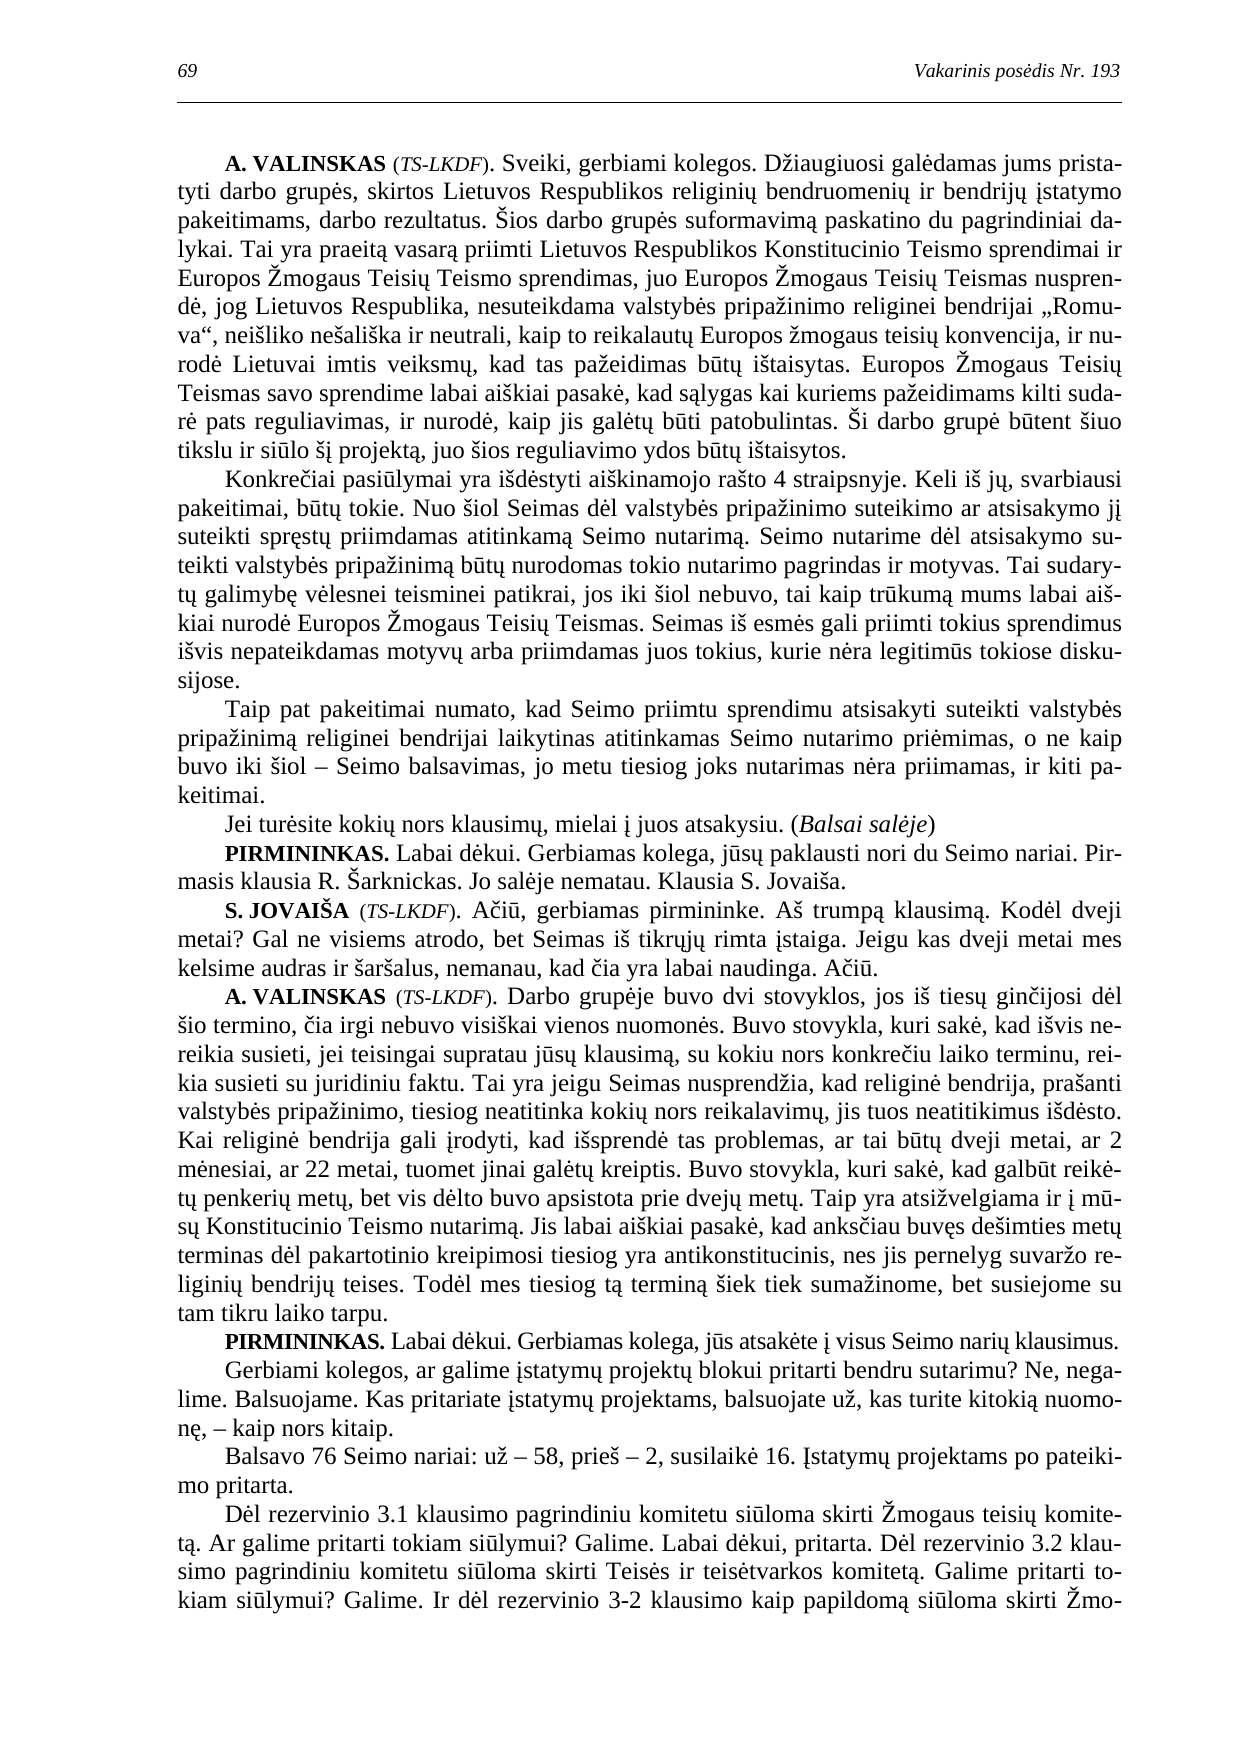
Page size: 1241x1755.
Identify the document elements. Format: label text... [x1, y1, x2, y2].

text Ger­bia­mi ko­le­gos, ar ga­li­me įsta­ty­mų pro­jek­tų blo­kui pri­tar­ti ben­dru su­ta­ri­mu? Ne, ne­ga­li­me. Bal­suo­ja­me. Kas pri­ta­ria­te įsta­ty­mų pro­jek­tams, bal­suo­ja­te už, kas tu­ri­te ki­to­kią nuo­mo­nę, – kaip nors ki­taip. [177, 1355, 1122, 1441]
text S. JOVAIŠA (TS-LKDF). Ačiū, ger­bia­mas pir­mi­nin­ke. Aš trum­pą klau­si­mą. Ko­dėl dve­ji me­tai? Gal ne vi­siems at­ro­do, bet Sei­mas iš tik­rų­jų rim­ta įstai­ga. Jei­gu kas dve­ji me­tai mes kel­si­me aud­ras ir šar­ša­lus, ne­ma­nau, kad čia yra la­bai nau­din­ga. Ačiū. [177, 895, 1122, 981]
text Jei tu­rė­si­te ko­kių nors klau­si­mų, mie­lai į juos at­sa­ky­siu. (Bal­sai sa­lė­je) [177, 809, 1122, 838]
text Taip pat pa­kei­ti­mai nu­ma­to, kad Sei­mo pri­im­tu spren­di­mu at­si­sa­ky­ti su­teik­ti vals­ty­bės pri­pa­ži­ni­mą re­li­gi­nei ben­dri­jai lai­ky­ti­nas ati­tin­ka­mas Sei­mo nu­ta­ri­mo pri­ėmi­mas, o ne kaip bu­vo iki šiol – Sei­mo bal­sa­vi­mas, jo me­tu tie­siog joks nu­ta­ri­mas nė­ra pri­ima­mas, ir ki­ti pa­keiti­mai. [177, 694, 1122, 809]
text Bal­sa­vo 76 Sei­mo na­riai: už – 58, prieš – 2, su­si­lai­kė 16. Įsta­ty­mų pro­jek­tams po pa­tei­ki­mo pri­tar­ta. [177, 1441, 1122, 1499]
text PIRMININKAS. La­bai dė­kui. Ger­bia­mas ko­le­ga, jū­sų pa­klaus­ti no­ri du Sei­mo na­riai. Pir­ma­sis klau­sia R. Šar­knic­kas. Jo sa­lė­je ne­ma­tau. Klau­sia S. Jo­vai­ša. [177, 838, 1122, 895]
text Dėl re­zer­vi­nio 3.1 klau­si­mo pa­grin­di­niu ko­mi­te­tu siū­lo­ma skir­ti Žmo­gaus tei­sių ko­mi­te­tą. Ar ga­li­me pri­tar­ti to­kiam siū­ly­mui? Ga­li­me. La­bai dė­kui, pri­tar­ta. Dėl re­zer­vi­nio 3.2 klau­si­mo pa­grin­di­niu ko­mi­te­tu siū­lo­ma skir­ti Tei­sės ir tei­sėt­var­kos ko­mi­te­tą. Ga­li­me pri­tar­ti to­kiam siū­ly­mui? Ga­li­me. Ir dėl re­zer­vi­nio 3-2 klau­si­mo kaip pa­pil­do­mą siū­lo­ma skir­ti Žmo­ [177, 1499, 1122, 1614]
text A. VALINSKAS (TS-LKDF). Svei­ki, ger­bia­mi ko­le­gos. Džiau­giuo­si ga­lė­da­mas jums pri­sta­ty­ti dar­bo gru­pės, skir­tos Lie­tu­vos Res­pub­li­kos re­li­gi­nių ben­druo­me­nių ir ben­dri­jų įsta­ty­mo pa­kei­ti­mams, dar­bo re­zul­ta­tus. Šios dar­bo gru­pės su­for­ma­vi­mą pa­ska­ti­no du pa­grin­di­niai da­ly­kai. Tai yra pra­ei­tą va­sa­rą pri­im­ti Lie­tu­vos Res­pub­li­kos Kon­sti­tu­ci­nio Teis­mo spren­di­mai ir Eu­ro­pos Žmo­gaus Tei­sių Teis­mo spren­di­mas, juo Eu­ro­pos Žmo­gaus Tei­sių Teis­mas nu­spren­dė, jog Lie­tu­vos Res­pub­li­ka, ne­su­teik­da­ma vals­ty­bės pri­pa­ži­ni­mo re­li­gi­nei ben­dri­jai „Ro­mu­va“, ne­iš­li­ko ne­ša­liš­ka ir neut­ra­li, kaip to rei­ka­lau­tų Eu­ro­pos žmo­gaus tei­sių kon­ven­ci­ja, ir nu­ro­dė Lie­tu­vai im­tis veiks­mų, kad tas pa­žei­di­mas bū­tų iš­tai­sy­tas. Eu­ro­pos Žmo­gaus Tei­sių Teis­mas sa­vo spren­di­me la­bai aiš­kiai pa­sa­kė, kad są­ly­gas kai ku­riems pa­žei­di­mams kil­ti su­da­rė pats re­gu­lia­vi­mas, ir nu­ro­dė, kaip jis ga­lė­tų bū­ti pa­to­bu­lin­tas. Ši dar­bo gru­pė bū­tent šiuo tiks­lu ir siū­lo šį pro­jek­tą, juo šios re­gu­lia­vi­mo ydos bū­tų iš­tai­sy­tos. [177, 148, 1122, 464]
text A. VALINSKAS (TS-LKDF). Dar­bo gru­pė­je bu­vo dvi sto­vyk­los, jos iš tie­sų gin­či­jo­si dėl šio ter­mi­no, čia ir­gi ne­bu­vo vi­siš­kai vie­nos nuo­mo­nės. Bu­vo sto­vyk­la, ku­ri sa­kė, kad iš­vis ne­rei­kia su­sie­ti, jei tei­sin­gai su­pra­tau jū­sų klau­si­mą, su ko­kiu nors kon­kre­čiu lai­ko ter­mi­nu, rei­kia su­sie­ti su ju­ri­di­niu fak­tu. Tai yra jei­gu Sei­mas nu­spren­džia, kad re­li­gi­nė ben­dri­ja, pra­šan­ti vals­ty­bės pri­pa­ži­ni­mo, tie­siog ne­ati­tin­ka ko­kių nors rei­ka­la­vi­mų, jis tuos ne­ati­ti­ki­mus iš­dės­to. Kai re­li­gi­nė ben­dri­ja ga­li įro­dy­ti, kad iš­spren­dė tas pro­ble­mas, ar tai bū­tų dve­ji me­tai, ar 2 mė­ne­siai, ar 22 me­tai, tuo­met ji­nai ga­lė­tų kreip­tis. Bu­vo sto­vyk­la, ku­ri sa­kė, kad gal­būt rei­kė­tų pen­ke­rių me­tų, bet vis dėl­to bu­vo ap­si­sto­ta prie dve­jų me­tų. Taip yra at­si­žvel­gia­ma ir į mū­sų Kon­sti­tu­ci­nio Teis­mo nu­ta­ri­mą. Jis la­bai aiš­kiai pa­sa­kė, kad anks­čiau bu­vęs de­šim­ties me­tų ter­mi­nas dėl pa­kar­to­ti­nio krei­pi­mo­si tie­siog yra an­ti­kons­ti­tu­ci­nis, nes jis per­ne­lyg su­var­žo re­li­gi­nių ben­dri­jų tei­ses. To­dėl mes tie­siog tą ter­mi­ną šiek tiek su­ma­ži­no­me, bet su­sie­jo­me su tam tik­ru lai­ko tar­pu. [177, 981, 1122, 1326]
text PIRMININKAS. La­bai dė­kui. Ger­bia­mas ko­le­ga, jūs at­sa­kė­te į vi­sus Sei­mo na­rių klau­simus. [177, 1326, 1122, 1355]
text Kon­kre­čiai pa­siū­ly­mai yra iš­dės­ty­ti aiš­ki­na­mo­jo raš­to 4 straips­ny­je. Ke­li iš jų, svar­biau­si pa­kei­ti­mai, bū­tų to­kie. Nuo šiol Sei­mas dėl vals­ty­bės pri­pa­ži­ni­mo su­tei­ki­mo ar at­si­sa­ky­mo jį su­teik­ti spręs­tų pri­im­da­mas ati­tin­ka­mą Sei­mo nu­ta­ri­mą. Sei­mo nu­ta­ri­me dėl at­si­sa­ky­mo su­teik­ti vals­ty­bės pri­pa­ži­ni­mą bū­tų nu­ro­do­mas to­kio nu­ta­ri­mo pa­grin­das ir mo­ty­vas. Tai su­da­ry­tų ga­li­my­bę vė­les­nei teis­mi­nei pa­tik­rai, jos iki šiol ne­bu­vo, tai kaip trū­ku­mą mums la­bai aiš­kiai nu­ro­dė Eu­ro­pos Žmo­gaus Tei­sių Teis­mas. Sei­mas iš es­mės ga­li pri­im­ti to­kius spren­di­mus iš­vis ne­pa­teik­da­mas mo­ty­vų ar­ba pri­im­da­mas juos to­kius, ku­rie nė­ra le­gi­ti­mūs to­kio­se dis­ku­si­jo­se. [177, 464, 1122, 694]
